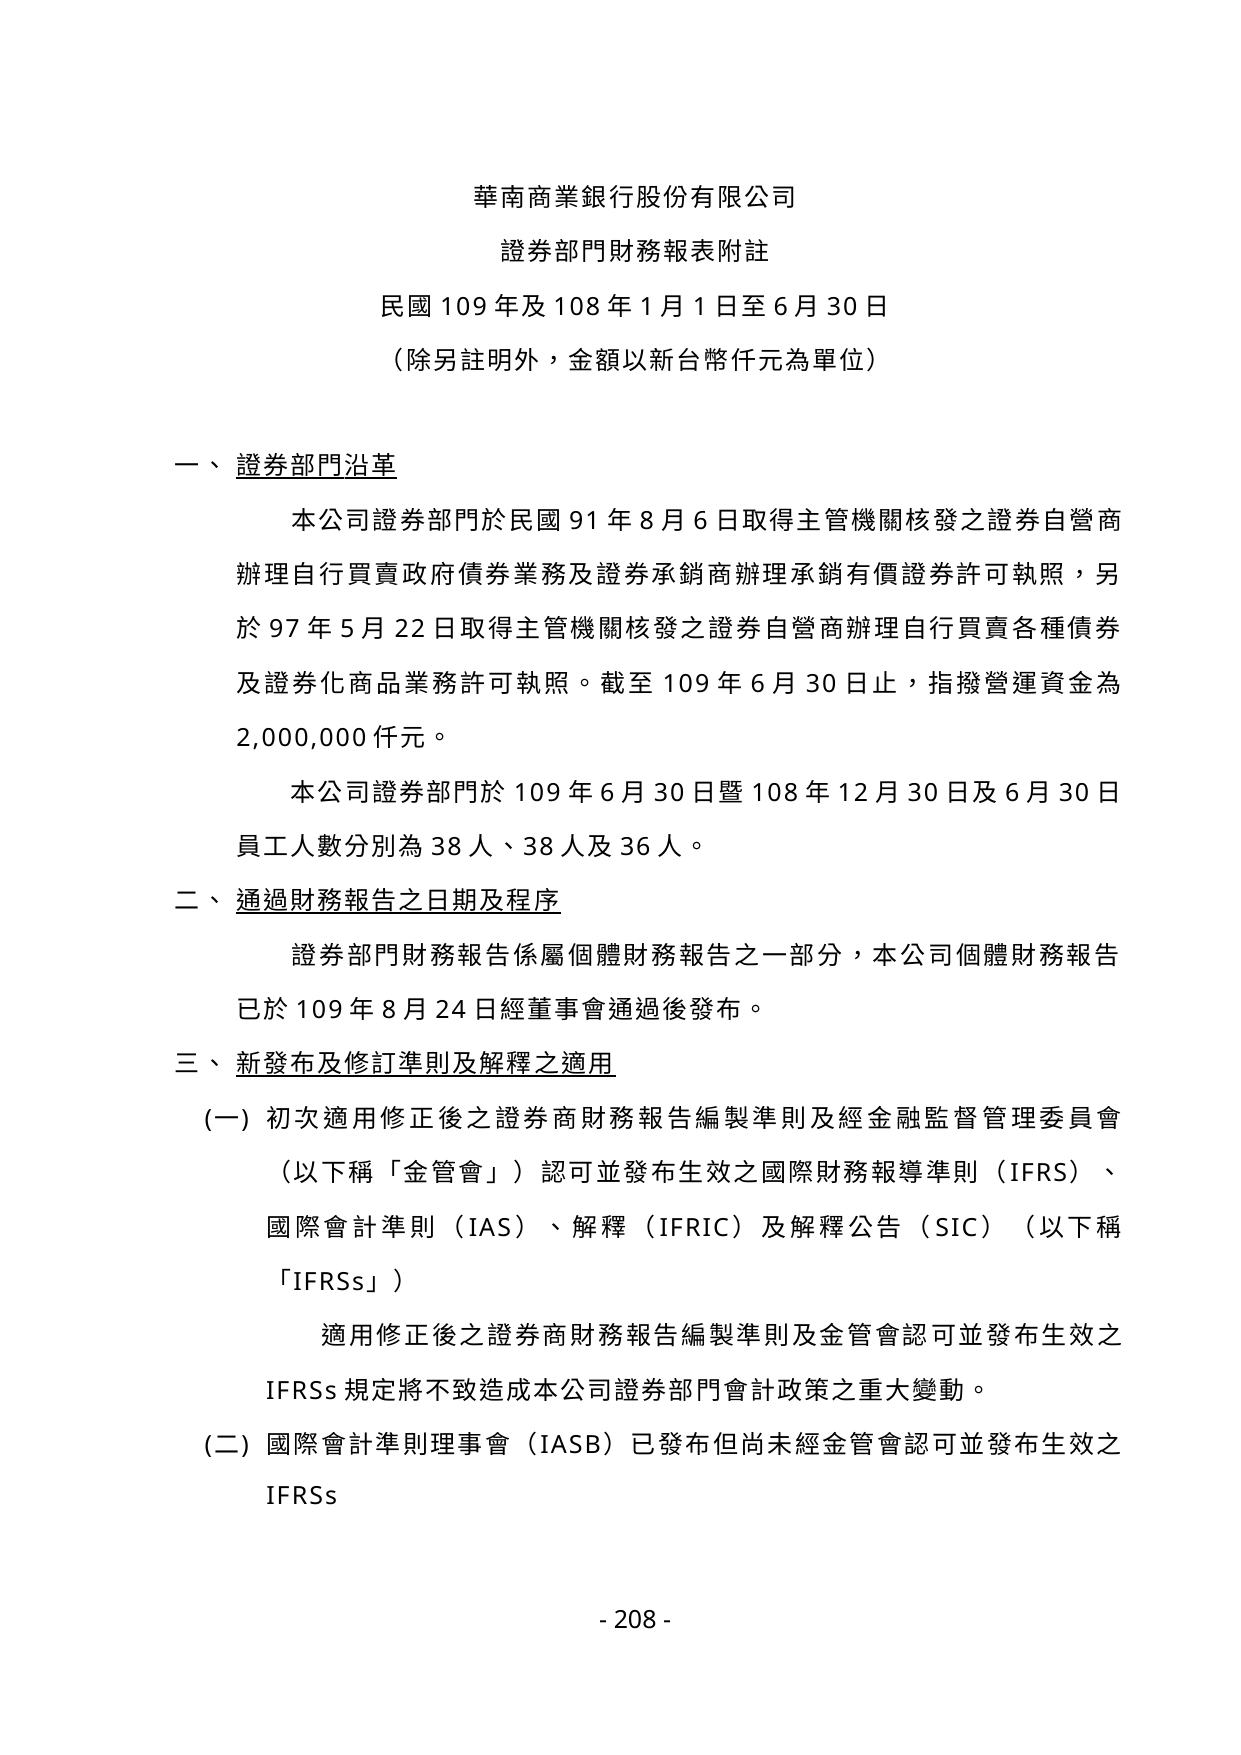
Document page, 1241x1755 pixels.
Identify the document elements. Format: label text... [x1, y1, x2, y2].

text 民國109年及108年1月1日至6月30日 [148, 286, 1122, 322]
text 證券部門財務報表附註 [148, 232, 1122, 268]
text 證券部門財務報告係屬個體財務報告之一部分，本公司個體財務報告已於109年8月24日經董事會通過後發布。 [236, 935, 1122, 1026]
text （除另註明外，金額以新台幣仟元為單位） [148, 340, 1122, 377]
text 三、 新發布及修訂準則及解釋之適用 [148, 1044, 1122, 1080]
text (二) 國際會計準則理事會（IASB）已發布但尚未經金管會認可並發布生效之IFRSs [177, 1424, 1122, 1512]
text (一) 初次適用修正後之證券商財務報告編製準則及經金融監督管理委員會（以下稱「金管會」）認可並發布生效之國際財務報導準則（IFRS）、國際會計準則（IAS）、解釋（IFRIC）及解釋公告（SIC）（以下稱「IFRSs」） [177, 1098, 1122, 1298]
text 一、 證券部門沿革 [148, 446, 1122, 482]
text 本公司證券部門於民國91年8月6日取得主管機關核發之證券自營商辦理自行買賣政府債券業務及證券承銷商辦理承銷有價證券許可執照，另於97年5月22日取得主管機關核發之證券自營商辦理自行買賣各種債券及證券化商品業務許可執照。截至109年6月30日止，指撥營運資金為2,000,000仟元。 [236, 500, 1122, 754]
text 二、 通過財務報告之日期及程序 [148, 881, 1122, 917]
text 本公司證券部門於109年6月30日暨108年12月30日及6月30日員工人數分別為38人、38人及36人。 [236, 772, 1122, 863]
text 華南商業銀行股份有限公司 [148, 177, 1122, 213]
text 適用修正後之證券商財務報告編製準則及金管會認可並發布生效之IFRSs規定將不致造成本公司證券部門會計政策之重大變動。 [266, 1316, 1122, 1406]
